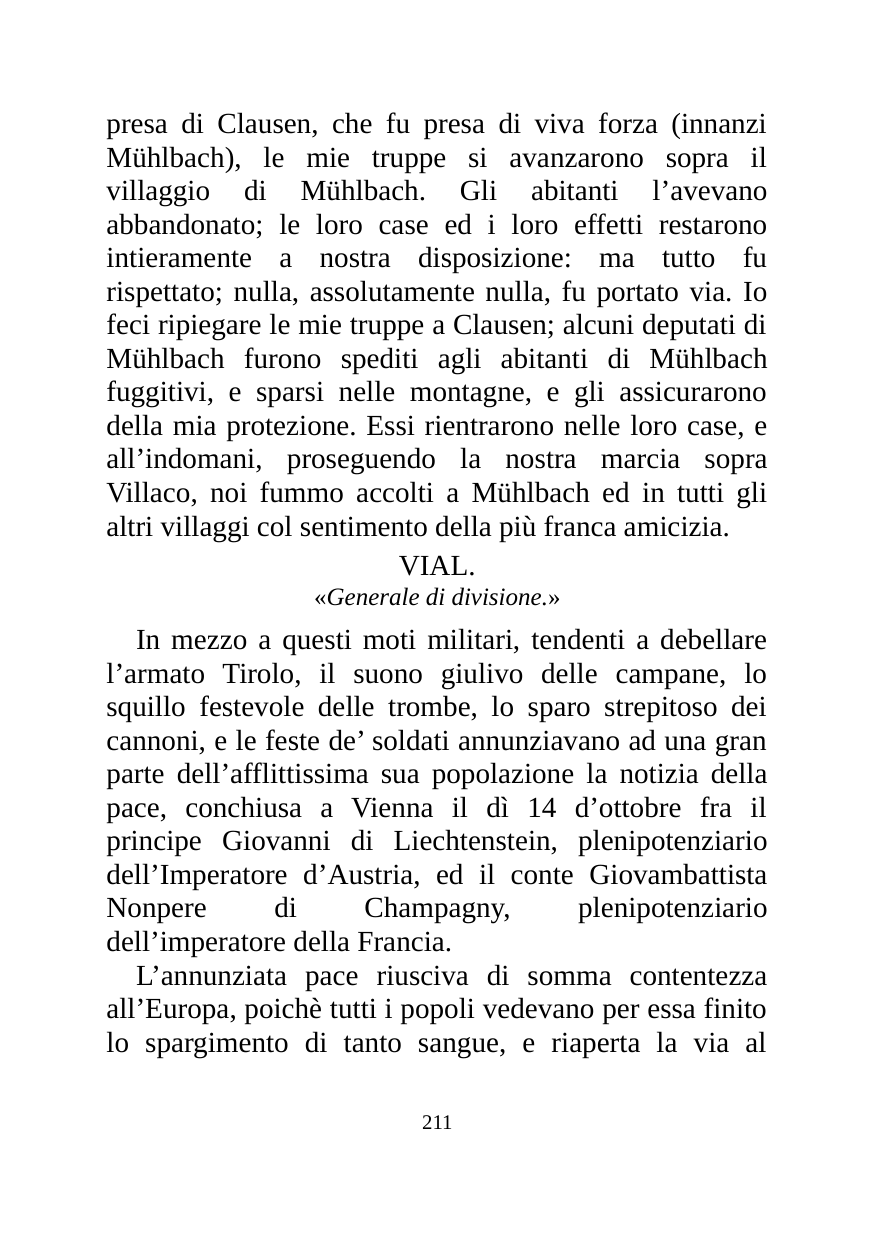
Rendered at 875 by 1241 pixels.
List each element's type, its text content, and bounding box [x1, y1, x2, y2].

text presa di Clausen, che fu presa di viva forza (innanzi Mühlbach), le mie truppe si avanzarono sopra il villaggio di Mühlbach. Gli abitanti l’avevano abbandonato; le loro case ed i loro effetti restarono intieramente a nostra disposizione: ma tutto fu rispettato; nulla, assolutamente nulla, fu portato via. Io feci ripiegare le mie truppe a Clausen; alcuni deputati di Mühlbach furono spediti agli abitanti di Mühlbach fuggitivi, e sparsi nelle montagne, e gli assicurarono della mia protezione. Essi rientrarono nelle loro case, e all’indomani, proseguendo la nostra marcia sopra Villaco, noi fummo accolti a Mühlbach ed in tutti gli altri villaggi col sentimento della più franca amicizia. [106, 106, 768, 542]
text VIAL. «Generale di divisione.» [106, 548, 768, 611]
text In mezzo a questi moti militari, tendenti a debellare l’armato Tirolo, il suono giulivo delle campane, lo squillo festevole delle trombe, lo sparo strepitoso dei cannoni, e le feste de’ soldati annunziavano ad una gran parte dell’afflittissima sua popolazione la notizia della pace, conchiusa a Vienna il dì 14 d’ottobre fra il principe Giovanni di Liechtenstein, plenipotenziario dell’Imperatore d’Austria, ed il conte Giovambattista Nonpere di Champagny, plenipotenziario dell’imperatore della Francia. [106, 622, 768, 958]
text L’annunziata pace riusciva di somma contentezza all’Europa, poichè tutti i popoli vedevano per essa finito lo spargimento di tanto sangue, e riaperta la via al [106, 958, 768, 1058]
